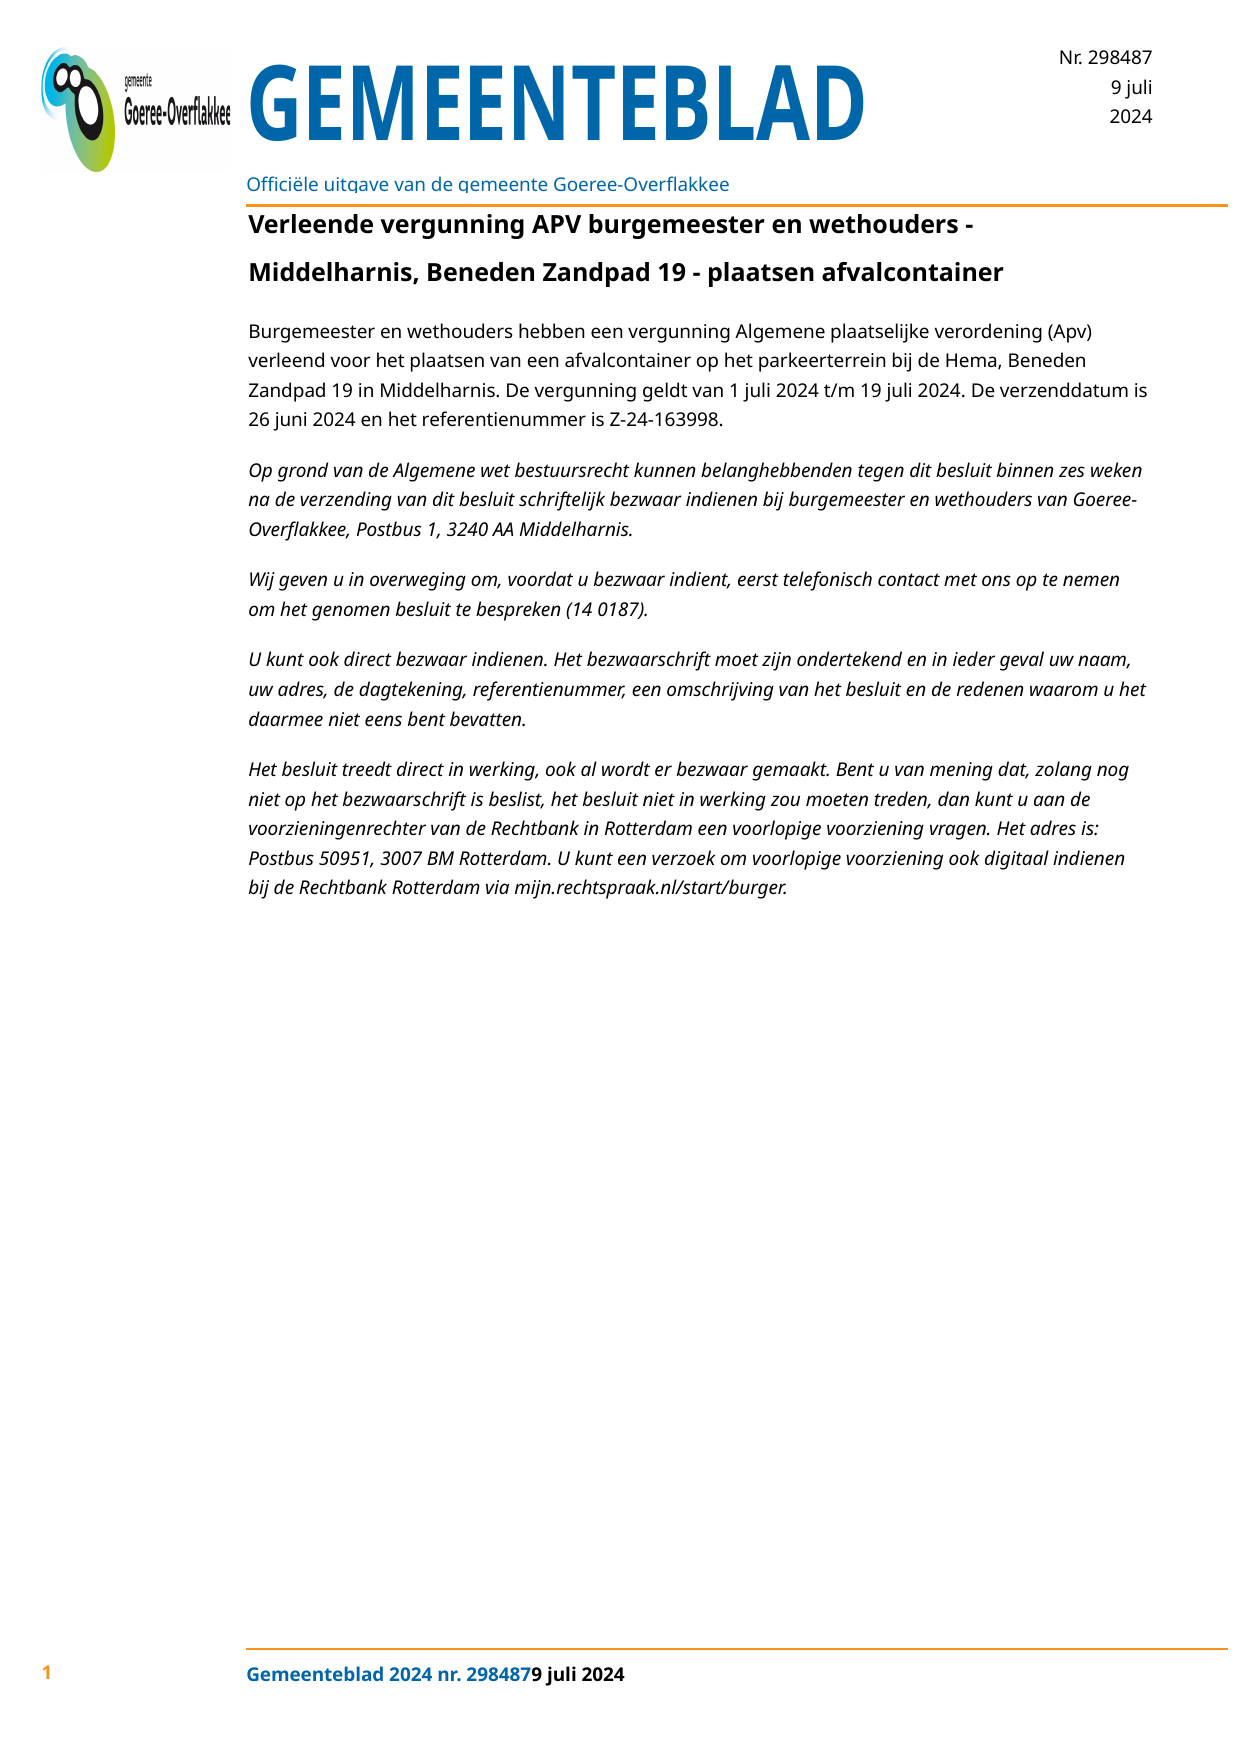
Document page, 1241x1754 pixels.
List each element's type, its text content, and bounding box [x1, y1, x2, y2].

text Het besluit treedt direct in werking, ook al wordt er bezwaar gemaakt. Bent u van mening dat, zolang nog niet op het bezwaarschrift is beslist, het besluit niet in werking zou moeten treden, dan kunt u aan de voorzieningenrechter van de Rechtbank in Rotterdam een voorlopige voorziening vragen. Het adres is: Postbus 50951, 3007 BM Rotterdam. U kunt een verzoek om voorlopige voorziening ook digitaal indienen bij de Rechtbank Rotterdam via mijn.rechtspraak.nl/start/burger. [248, 756, 1152, 900]
text Op grond van de Algemene wet bestuursrecht kunnen belanghebbenden tegen dit besluit binnen zes weken na de verzending van dit besluit schriftelijk bezwaar indienen bij burgemeester en wethouders van Goeree-Overflakkee, Postbus 1, 3240 AA Middelharnis. [248, 457, 1152, 542]
picture [41, 47, 231, 172]
text Burgemeester en wethouders hebben een vergunning Algemene plaatselijke verordening (Apv) verleend voor het plaatsen van een afvalcontainer op het parkeerterrein bij de Hema, Beneden Zandpad 19 in Middelharnis. De vergunning geldt van 1 juli 2024 t/m 19 juli 2024. De verzenddatum is 26 juni 2024 en het referentienummer is Z-24-163998. [248, 318, 1152, 432]
text Verleende vergunning APV burgemeester en wethouders - Middelharnis, Beneden Zandpad 19 - plaatsen afvalcontainer [248, 207, 1152, 288]
text Wij geven u in overweging om, voordat u bezwaar indient, eerst telefonisch contact met ons op te nemen om het genomen besluit te bespreken (14 0187). [248, 567, 1152, 622]
text U kunt ook direct bezwaar indienen. Het bezwaarschrift moet zijn ondertekend en in ieder geval uw naam, uw adres, de dagtekening, referentienummer, een omschrijving van het besluit en de redenen waarom u het daarmee niet eens bent bevatten. [248, 647, 1152, 732]
